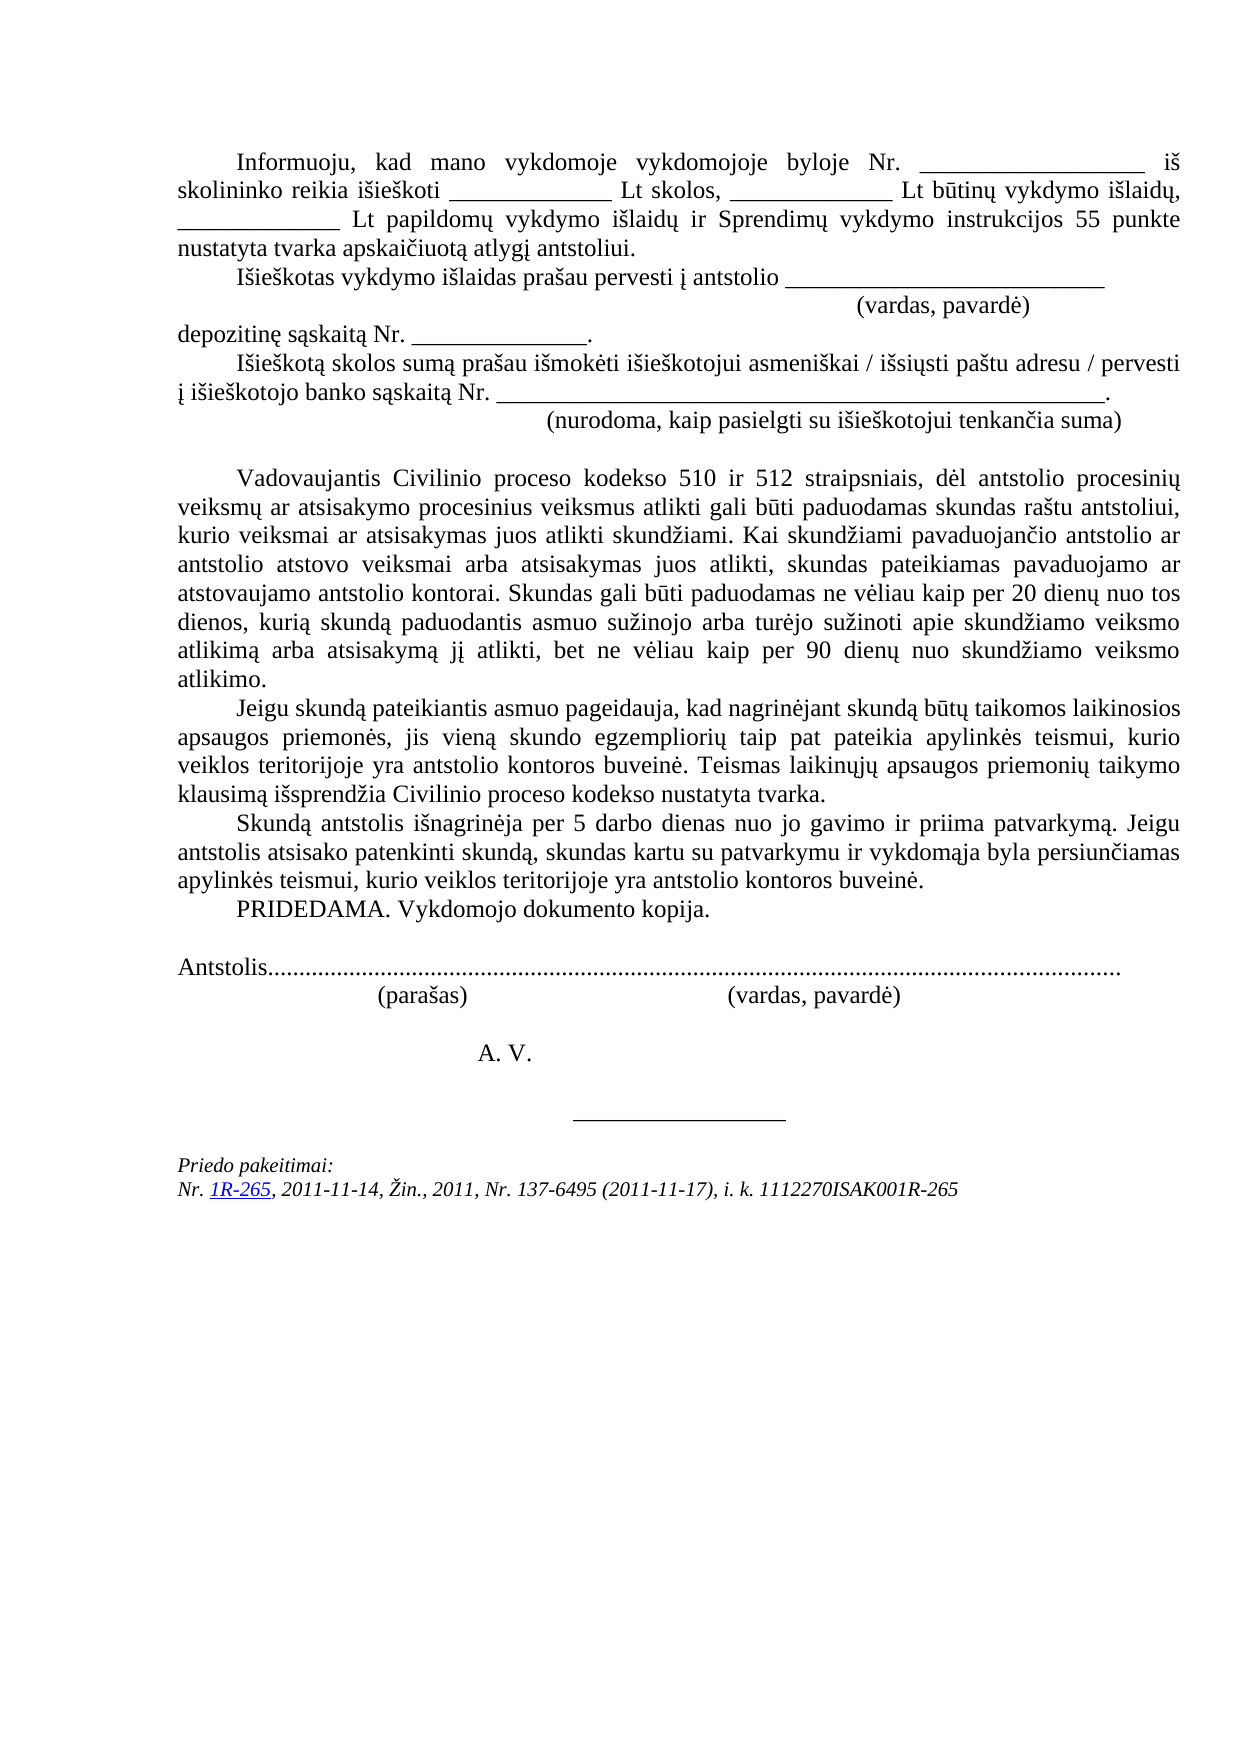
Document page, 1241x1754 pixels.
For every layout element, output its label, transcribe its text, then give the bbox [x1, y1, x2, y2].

text depozitinę sąskaitą Nr. ______________. [177, 319, 1181, 348]
text (vardas, pavardė) [856, 291, 1181, 319]
text (parašas) (vardas, pavardė) [377, 981, 1181, 1009]
text Priedo pakeitimai: [177, 1153, 1181, 1177]
text A. V. [177, 1038, 1181, 1067]
text Išieškotas vykdymo išlaidas prašau pervesti į antstolio [177, 262, 1181, 291]
text _________________ [177, 1096, 1181, 1124]
text Nr. 1R-265, 2011-11-14, Žin., 2011, Nr. 137-6495 (2011-11-17), i. k. 1112270ISAK001R-265 [177, 1177, 1181, 1201]
text Antstolis [177, 952, 1181, 981]
text Skundą antstolis išnagrinėja per 5 darbo dienas nuo jo gavimo ir priima patvarkymą. Jeigu antstolis atsisako patenkinti skundą, skundas kartu su patvarkymu ir vykdomąja byla persiunčiamas apylinkės teismui, kurio veiklos teritorijoje yra antstolio kontoros buveinė. [177, 808, 1181, 894]
text (nurodoma, kaip pasielgti su išieškotojui tenkančia suma) [177, 406, 1181, 434]
text PRIDEDAMA. Vykdomojo dokumento kopija. [177, 894, 1181, 923]
text Vadovaujantis Civilinio proceso kodekso 510 ir 512 straipsniais, dėl antstolio procesinių veiksmų ar atsisakymo procesinius veiksmus atlikti gali būti paduodamas skundas raštu antstoliui, kurio veiksmai ar atsisakymas juos atlikti skundžiami. Kai skundžiami pavaduojančio antstolio ar antstolio atstovo veiksmai arba atsisakymas juos atlikti, skundas pateikiamas pavaduojamo ar atstovaujamo antstolio kontorai. Skundas gali būti paduodamas ne vėliau kaip per 20 dienų nuo tos dienos, kurią skundą paduodantis asmuo sužinojo arba turėjo sužinoti apie skundžiamo veiksmo atlikimą arba atsisakymą jį atlikti, bet ne vėliau kaip per 90 dienų nuo skundžiamo veiksmo atlikimo. [177, 463, 1181, 693]
text Išieškotą skolos sumą prašau išmokėti išieškotojui asmeniškai / išsiųsti paštu adresu / pervesti į išieškotojo banko sąskaitą Nr. . [177, 348, 1181, 406]
text Jeigu skundą pateikiantis asmuo pageidauja, kad nagrinėjant skundą būtų taikomos laikinosios apsaugos priemonės, jis vieną skundo egzempliorių taip pat pateikia apylinkės teismui, kurio veiklos teritorijoje yra antstolio kontoros buveinė. Teismas laikinųjų apsaugos priemonių taikymo klausimą išsprendžia Civilinio proceso kodekso nustatyta tvarka. [177, 693, 1181, 808]
text Informuoju, kad mano vykdomoje vykdomojoje byloje Nr. __________________ iš skolininko reikia išieškoti _____________ Lt skolos, _____________ Lt būtinų vykdymo išlaidų, _____________ Lt papildomų vykdymo išlaidų ir Sprendimų vykdymo instrukcijos 55 punkte nustatyta tvarka apskaičiuotą atlygį antstoliui. [177, 147, 1181, 262]
